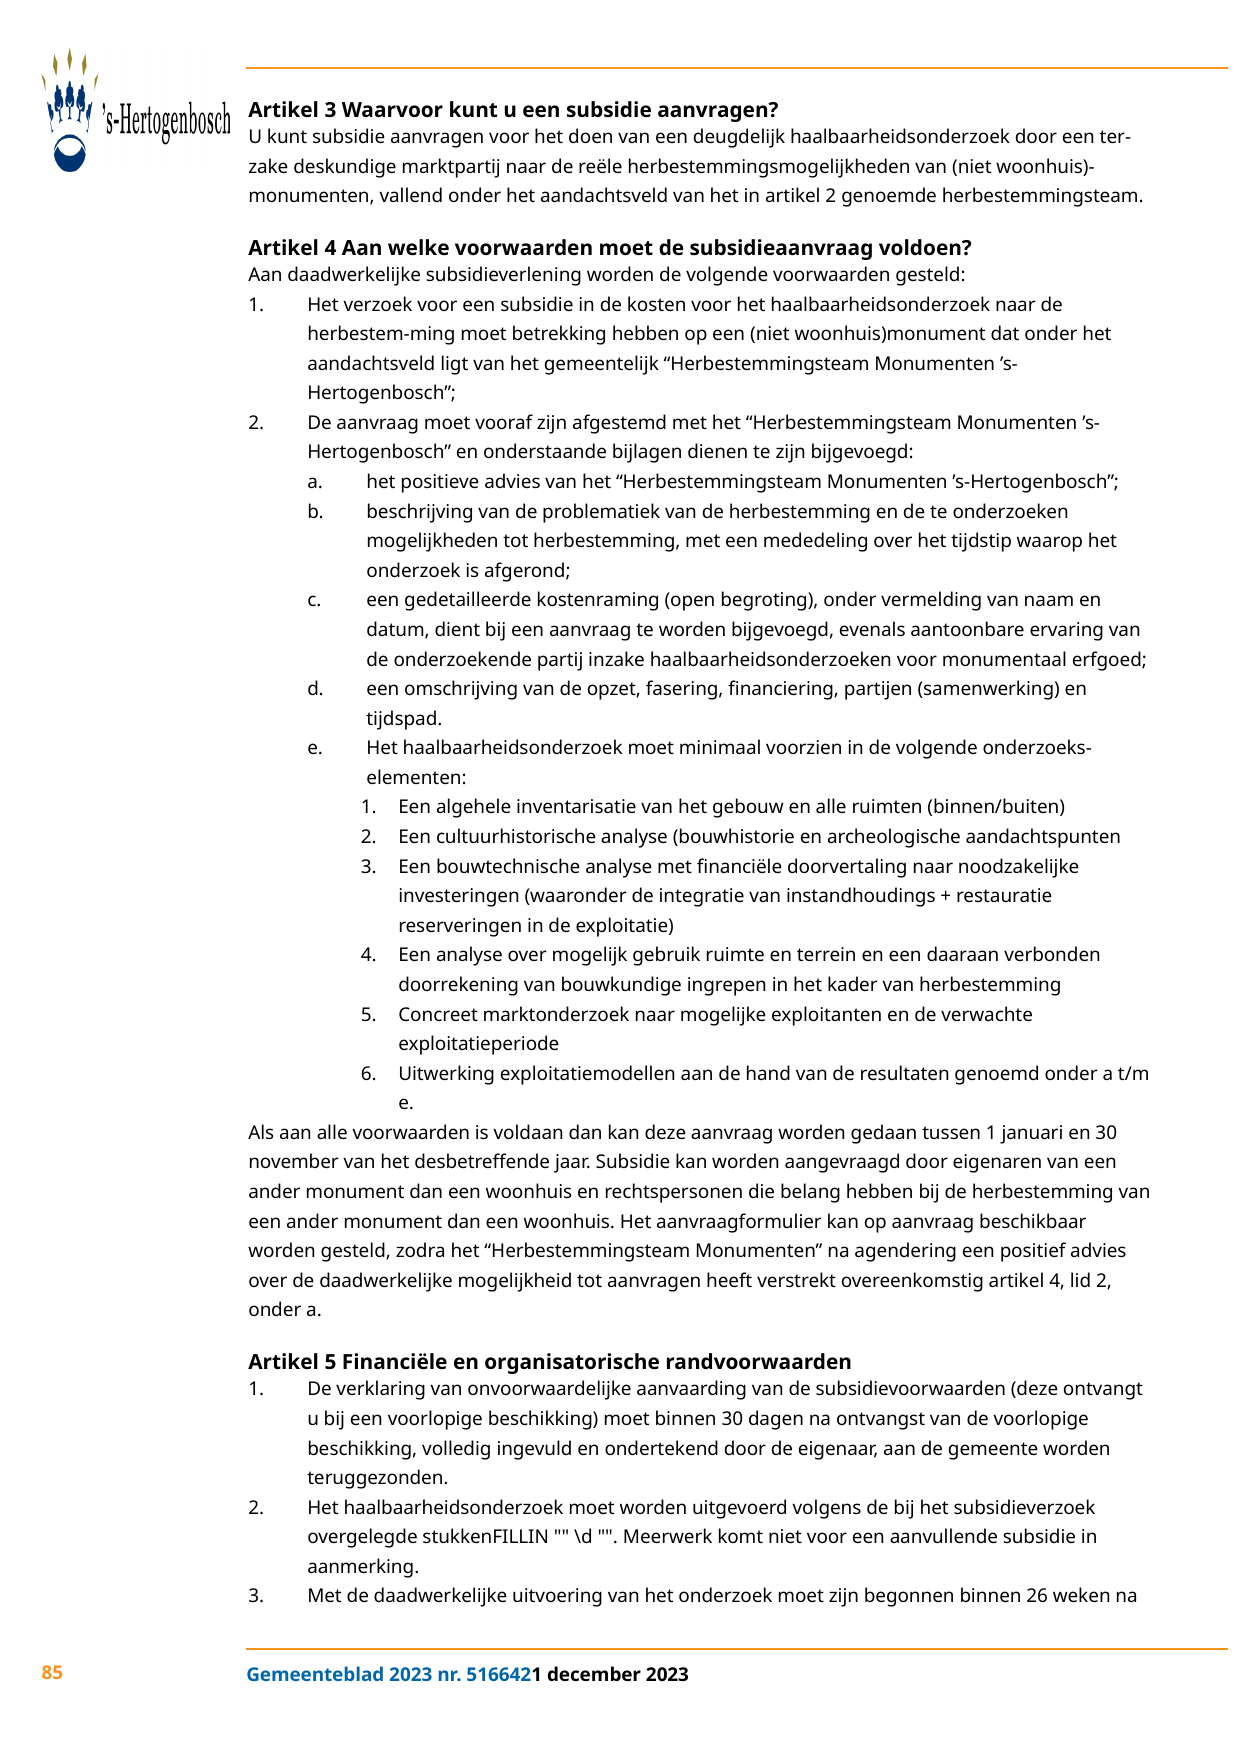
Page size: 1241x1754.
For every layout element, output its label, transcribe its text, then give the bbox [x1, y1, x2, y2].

text Artikel 5 Financiële en organisatorische randvoorwaarden [248, 1347, 1152, 1376]
list het positieve advies van het “Herbestemmingsteam Monumenten ’s-Hertogenbosch”; [307, 468, 1152, 494]
list een omschrijving van de opzet, fasering, financiering, partijen (samenwerking) en tijdspad. [307, 675, 1152, 731]
text Artikel 3 Waarvoor kunt u een subsidie aanvragen? [248, 95, 1152, 123]
list Een analyse over mogelijk gebruik ruimte en terrein en een daaraan verbonden doorrekening van bouwkundige ingrepen in het kader van herbestemming [361, 942, 1152, 997]
list Een cultuurhistorische analyse (bouwhistorie en archeologische aandachtspunten [361, 823, 1152, 849]
list Het haalbaarheidsonderzoek moet worden uitgevoerd volgens de bij het subsidieverzoek overgelegde stukkenFILLIN "" \d "". Meerwerk komt niet voor een aanvullende subsidie in aanmerking. [248, 1494, 1152, 1579]
list een gedetailleerde kostenraming (open begroting), onder vermelding van naam en datum, dient bij een aanvraag te worden bijgevoegd, evenals aantoonbare ervaring van de onderzoekende partij inzake haalbaarheidsonderzoeken voor monumentaal erfgoed; [307, 587, 1152, 672]
text Aan daadwerkelijke subsidieverlening worden de volgende voorwaarden gesteld: [248, 261, 1152, 287]
list De aanvraag moet vooraf zijn afgestemd met het “Herbestemmingsteam Monumenten ’s-Hertogenbosch” en onderstaande bijlagen dienen te zijn bijgevoegd: [248, 409, 1152, 464]
picture [41, 47, 231, 172]
text Artikel 4 Aan welke voorwaarden moet de subsidieaanvraag voldoen? [248, 233, 1152, 261]
list Een algehele inventarisatie van het gebouw en alle ruimten (binnen/buiten) [361, 794, 1152, 819]
list beschrijving van de problematiek van de herbestemming en de te onderzoeken mogelijkheden tot herbestemming, met een mededeling over het tijdstip waarop het onderzoek is afgerond; [307, 498, 1152, 583]
list De verklaring van onvoorwaardelijke aanvaarding van de subsidievoorwaarden (deze ontvangt u bij een voorlopige beschikking) moet binnen 30 dagen na ontvangst van de voorlopige beschikking, volledig ingevuld en ondertekend door de eigenaar, aan de gemeente worden teruggezonden. [248, 1376, 1152, 1490]
list Uitwerking exploitatiemodellen aan de hand van de resultaten genoemd onder a t/m e. [361, 1060, 1152, 1115]
list Het haalbaarheidsonderzoek moet minimaal voorzien in de volgende onderzoeks-elementen: [307, 734, 1152, 790]
list Met de daadwerkelijke uitvoering van het onderzoek moet zijn begonnen binnen 26 weken na [248, 1583, 1152, 1608]
list Een bouwtechnische analyse met financiële doorvertaling naar noodzakelijke investeringen (waaronder de integratie van instandhoudings + restauratie reserveringen in de exploitatie) [361, 853, 1152, 938]
text Als aan alle voorwaarden is voldaan dan kan deze aanvraag worden gedaan tussen 1 januari en 30 november van het desbetreffende jaar. Subsidie kan worden aangevraagd door eigenaren van een ander monument dan een woonhuis en rechtspersonen die belang hebben bij de herbestemming van een ander monument dan een woonhuis. Het aanvraagformulier kan op aanvraag beschikbaar worden gesteld, zodra het “Herbestemmingsteam Monumenten” na agendering een positief advies over de daadwerkelijke mogelijkheid tot aanvragen heeft verstrekt overeenkomstig artikel 4, lid 2, onder a. [248, 1119, 1152, 1322]
list Het verzoek voor een subsidie in de kosten voor het haalbaarheidsonderzoek naar de herbestem-ming moet betrekking hebben op een (niet woonhuis)monument dat onder het aandachtsveld ligt van het gemeentelijk “Herbestemmingsteam Monumenten ’s-Hertogenbosch”; [248, 291, 1152, 405]
list Concreet marktonderzoek naar mogelijke exploitanten en de verwachte exploitatieperiode [361, 1001, 1152, 1056]
text U kunt subsidie aanvragen voor het doen van een deugdelijk haalbaarheidsonderzoek door een ter-zake deskundige marktpartij naar de reële herbestemmingsmogelijkheden van (niet woonhuis)-monumenten, vallend onder het aandachtsveld van het in artikel 2 genoemde herbestemmingsteam. [248, 123, 1152, 208]
